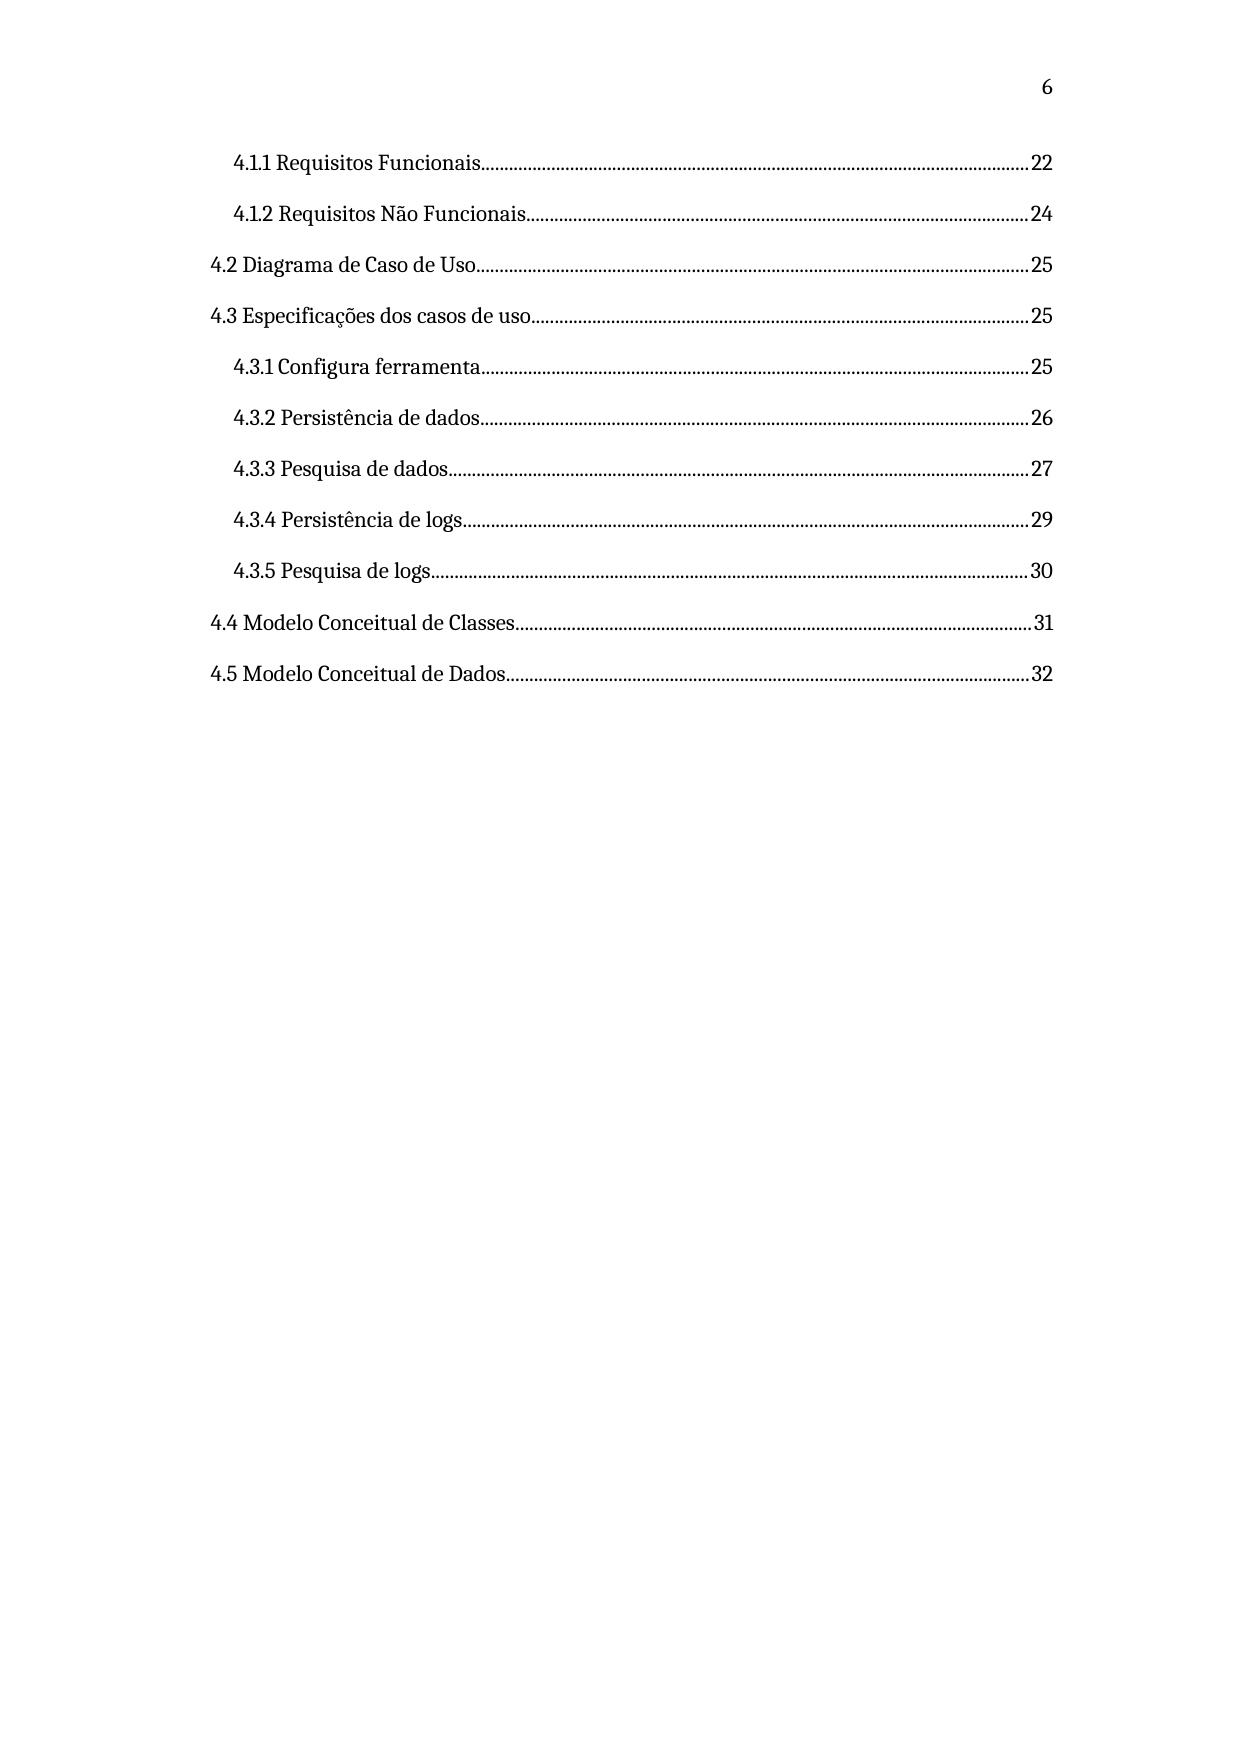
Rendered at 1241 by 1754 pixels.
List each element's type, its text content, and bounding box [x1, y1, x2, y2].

text 4.3.5 Pesquisa de logs 30 [233, 558, 1053, 585]
text 4.1.1 Requisitos Funcionais 22 [233, 150, 1053, 176]
text 4.2 Diagrama de Caso de Uso 25 [210, 252, 1053, 278]
text 4.4 Modelo Conceitual de Classes 31 [210, 609, 1053, 636]
text 4.3.3 Pesquisa de dados 27 [233, 456, 1053, 483]
text 4.3.4 Persistência de logs 29 [233, 507, 1053, 534]
text 4.3.1 Configura ferramenta 25 [233, 354, 1053, 381]
text 4.3.2 Persistência de dados 26 [233, 405, 1053, 432]
text 4.1.2 Requisitos Não Funcionais 24 [233, 201, 1053, 227]
text 4.3 Especificações dos casos de uso 25 [210, 303, 1053, 329]
text 4.5 Modelo Conceitual de Dados 32 [210, 660, 1053, 687]
